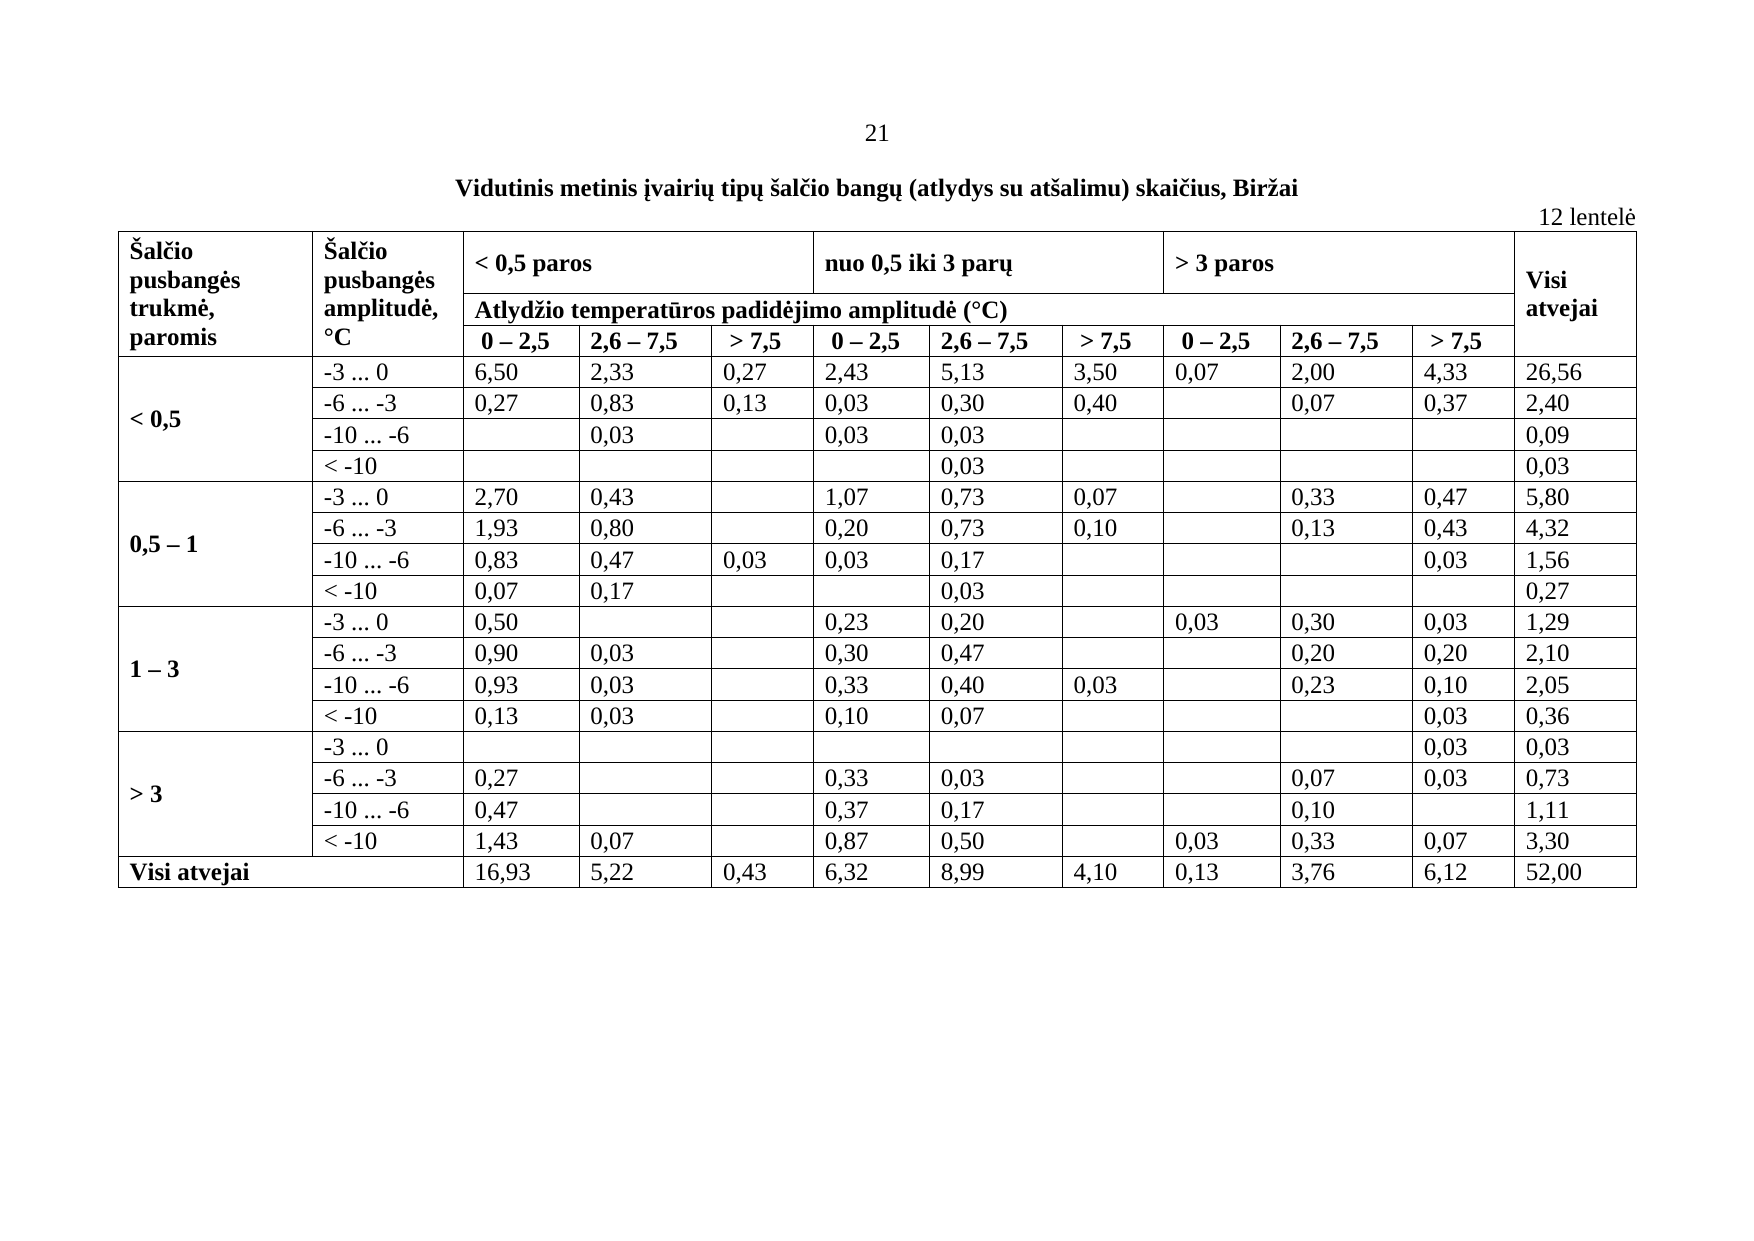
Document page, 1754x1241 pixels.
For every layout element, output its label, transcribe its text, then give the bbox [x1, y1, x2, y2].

table_cell 0,33 [1281, 482, 1412, 512]
table_cell [712, 482, 813, 512]
table_cell [1063, 732, 1163, 762]
table_cell [1281, 576, 1412, 606]
table_cell [1164, 513, 1280, 543]
table_cell 0,30 [814, 638, 929, 668]
table_cell 5,80 [1515, 482, 1636, 512]
table_cell 0,03 [814, 544, 929, 574]
table_cell [1063, 638, 1163, 668]
table_cell 0,03 [1413, 544, 1514, 574]
table_header < 0,5 paros [464, 232, 813, 293]
table_cell -10 ... -6 [313, 794, 463, 824]
table_cell 0,03 [1164, 826, 1280, 856]
table_cell 0,10 [814, 701, 929, 731]
table_header Visi atvejai [1515, 232, 1636, 356]
table_cell 2,6 – 7,5 [930, 326, 1062, 356]
table_cell 0,13 [1164, 857, 1280, 887]
table_cell 0,07 [580, 826, 711, 856]
table_header Šalčio pusbangės trukmė, paromis [119, 232, 312, 356]
table_cell -3 ... 0 [313, 607, 463, 637]
table_cell 0,50 [464, 607, 579, 637]
table_cell 2,05 [1515, 669, 1636, 699]
table_cell 0,23 [1281, 669, 1412, 699]
table_cell 0 – 2,5 [464, 326, 579, 356]
table_cell 0,27 [464, 388, 579, 418]
table_cell 0,87 [814, 826, 929, 856]
table_cell 0,83 [580, 388, 711, 418]
table_cell 0,03 [1413, 701, 1514, 731]
table_cell [712, 513, 813, 543]
table_cell [712, 763, 813, 793]
table_cell 0,10 [1063, 513, 1163, 543]
table_cell [1063, 607, 1163, 637]
table_cell 0,13 [1281, 513, 1412, 543]
table_cell 1,07 [814, 482, 929, 512]
table_cell [712, 576, 813, 606]
table_cell [1164, 638, 1280, 668]
table_cell 0,07 [1164, 357, 1280, 387]
table_cell [712, 638, 813, 668]
table_cell 1,93 [464, 513, 579, 543]
table_cell 0,27 [1515, 576, 1636, 606]
table_cell 0,47 [580, 544, 711, 574]
table_cell 6,32 [814, 857, 929, 887]
table_cell 0,03 [580, 669, 711, 699]
table_cell 52,00 [1515, 857, 1636, 887]
table_cell 0,13 [464, 701, 579, 731]
table_cell < 0,5 [119, 357, 312, 481]
table_cell -3 ... 0 [313, 732, 463, 762]
table_header Šalčio pusbangės amplitudė, °C [313, 232, 463, 356]
table_cell 0,40 [930, 669, 1062, 699]
table_cell 0,03 [580, 638, 711, 668]
table_cell 0,13 [712, 388, 813, 418]
table_cell 0,09 [1515, 419, 1636, 449]
table_cell [712, 826, 813, 856]
table_cell [712, 419, 813, 449]
table_cell 0,17 [580, 576, 711, 606]
table_cell 1 – 3 [119, 607, 312, 731]
table_cell 0,03 [930, 451, 1062, 481]
table_cell [1413, 794, 1514, 824]
table_cell [1281, 544, 1412, 574]
table_cell 2,40 [1515, 388, 1636, 418]
table_cell -6 ... -3 [313, 638, 463, 668]
table_cell [464, 451, 579, 481]
table_cell 0,07 [930, 701, 1062, 731]
table_cell 0,27 [712, 357, 813, 387]
table_cell [930, 732, 1062, 762]
table_cell [1413, 419, 1514, 449]
table_cell 2,6 – 7,5 [580, 326, 711, 356]
table_header > 3 paros [1164, 232, 1514, 293]
table_cell 0,07 [1063, 482, 1163, 512]
table_cell [712, 451, 813, 481]
table_cell 2,33 [580, 357, 711, 387]
table_cell [1164, 732, 1280, 762]
table_cell [1164, 576, 1280, 606]
table_cell 0,23 [814, 607, 929, 637]
table_cell 0,30 [930, 388, 1062, 418]
table_cell 5,22 [580, 857, 711, 887]
table_cell < -10 [313, 701, 463, 731]
table_cell 0,03 [580, 419, 711, 449]
table_cell 0,5 – 1 [119, 482, 312, 606]
table_cell 0,36 [1515, 701, 1636, 731]
table_cell [814, 576, 929, 606]
table_cell [580, 763, 711, 793]
table_cell [580, 732, 711, 762]
table_cell [464, 732, 579, 762]
table_cell 0,03 [930, 576, 1062, 606]
table_cell 16,93 [464, 857, 579, 887]
table_cell 0,07 [464, 576, 579, 606]
table_cell 4,10 [1063, 857, 1163, 887]
table_header nuo 0,5 iki 3 parų [814, 232, 1163, 293]
table_cell [712, 794, 813, 824]
table_cell [1063, 576, 1163, 606]
table_cell 1,56 [1515, 544, 1636, 574]
table_cell [1413, 451, 1514, 481]
table_cell [1164, 451, 1280, 481]
table_cell 0,73 [930, 482, 1062, 512]
table_cell 0,90 [464, 638, 579, 668]
table_cell [1063, 544, 1163, 574]
table_cell > 7,5 [1063, 326, 1163, 356]
table_cell 0,73 [1515, 763, 1636, 793]
table_cell -10 ... -6 [313, 669, 463, 699]
table_cell [1164, 482, 1280, 512]
table_cell 1,11 [1515, 794, 1636, 824]
table_cell 0,03 [1063, 669, 1163, 699]
table_cell 0,93 [464, 669, 579, 699]
table_cell 0,03 [1413, 732, 1514, 762]
table_cell 0,20 [930, 607, 1062, 637]
table_cell 0,27 [464, 763, 579, 793]
table_cell [1413, 576, 1514, 606]
table_cell 0,83 [464, 544, 579, 574]
table_cell -6 ... -3 [313, 763, 463, 793]
table_cell 8,99 [930, 857, 1062, 887]
table_cell [580, 451, 711, 481]
table_cell -6 ... -3 [313, 388, 463, 418]
table_cell [580, 607, 711, 637]
table_cell -10 ... -6 [313, 544, 463, 574]
table_cell 0,47 [1413, 482, 1514, 512]
table_cell [712, 607, 813, 637]
table_cell 0,10 [1281, 794, 1412, 824]
table_cell 1,43 [464, 826, 579, 856]
table_cell [1281, 419, 1412, 449]
table_cell 0,33 [814, 763, 929, 793]
table_cell 3,50 [1063, 357, 1163, 387]
table_cell 0,33 [1281, 826, 1412, 856]
table_cell 0,07 [1281, 388, 1412, 418]
table_cell [712, 701, 813, 731]
table_cell 0,80 [580, 513, 711, 543]
table_cell -3 ... 0 [313, 357, 463, 387]
table_cell 0,20 [814, 513, 929, 543]
table_cell 0,17 [930, 794, 1062, 824]
table_cell -3 ... 0 [313, 482, 463, 512]
table_cell [1063, 794, 1163, 824]
table_cell -10 ... -6 [313, 419, 463, 449]
table_cell [1281, 451, 1412, 481]
text Vidutinis metinis įvairių tipų šalčio bangų (atlydys su atšalimu) skaičius, Biržai [118, 173, 1636, 202]
table_cell [814, 732, 929, 762]
table_cell 2,70 [464, 482, 579, 512]
table_cell 2,6 – 7,5 [1281, 326, 1412, 356]
table_cell 2,00 [1281, 357, 1412, 387]
table_cell 0,03 [1515, 451, 1636, 481]
table_cell > 7,5 [1413, 326, 1514, 356]
table_cell [1281, 732, 1412, 762]
table_cell 1,29 [1515, 607, 1636, 637]
table_cell < -10 [313, 576, 463, 606]
table_cell < -10 [313, 826, 463, 856]
table_cell 0,03 [1164, 607, 1280, 637]
table_cell 0,43 [712, 857, 813, 887]
table_cell 3,30 [1515, 826, 1636, 856]
table_cell [712, 669, 813, 699]
table_cell 0 – 2,5 [814, 326, 929, 356]
table_cell 0,03 [1413, 763, 1514, 793]
table_cell Visi atvejai [119, 857, 463, 887]
table_cell 0,07 [1281, 763, 1412, 793]
table_cell Atlydžio temperatūros padidėjimo amplitudė (°C) [464, 294, 1514, 324]
table_cell [712, 732, 813, 762]
table_cell 0,20 [1413, 638, 1514, 668]
table_cell 0,37 [814, 794, 929, 824]
table_cell 6,12 [1413, 857, 1514, 887]
table_cell [464, 419, 579, 449]
table_cell [1063, 701, 1163, 731]
table_cell 6,50 [464, 357, 579, 387]
table_cell 0,03 [580, 701, 711, 731]
table_cell 0,43 [580, 482, 711, 512]
table_cell 26,56 [1515, 357, 1636, 387]
table_cell [1164, 544, 1280, 574]
table_cell 0,47 [930, 638, 1062, 668]
table_cell [1281, 701, 1412, 731]
table_cell > 7,5 [712, 326, 813, 356]
table_cell 0,17 [930, 544, 1062, 574]
table_cell 0,73 [930, 513, 1062, 543]
table_cell 0,03 [930, 419, 1062, 449]
table_cell 0,20 [1281, 638, 1412, 668]
table_cell 0,40 [1063, 388, 1163, 418]
table_cell 0,50 [930, 826, 1062, 856]
table_cell 2,43 [814, 357, 929, 387]
table_cell [1164, 701, 1280, 731]
table_cell 0,03 [814, 388, 929, 418]
table_cell 3,76 [1281, 857, 1412, 887]
table_cell -6 ... -3 [313, 513, 463, 543]
table_cell 0,07 [1413, 826, 1514, 856]
table_cell [1164, 419, 1280, 449]
table_cell 0,03 [1515, 732, 1636, 762]
table_cell [1164, 669, 1280, 699]
table_cell > 3 [119, 732, 312, 856]
table_cell 0,10 [1413, 669, 1514, 699]
table_cell 0,47 [464, 794, 579, 824]
table_cell [814, 451, 929, 481]
table_cell [1063, 419, 1163, 449]
table_cell [1063, 826, 1163, 856]
table_cell [580, 794, 711, 824]
table_cell [1164, 388, 1280, 418]
table_cell 0,33 [814, 669, 929, 699]
table_cell 0,03 [814, 419, 929, 449]
table_cell [1063, 451, 1163, 481]
table_cell 2,10 [1515, 638, 1636, 668]
table_cell 0,03 [712, 544, 813, 574]
table_cell 4,33 [1413, 357, 1514, 387]
table_cell 0,03 [1413, 607, 1514, 637]
table_cell 0 – 2,5 [1164, 326, 1280, 356]
table_cell 5,13 [930, 357, 1062, 387]
table_cell < -10 [313, 451, 463, 481]
table_cell 0,43 [1413, 513, 1514, 543]
text 12 lentelė [118, 202, 1636, 231]
table_cell 0,30 [1281, 607, 1412, 637]
table_cell [1063, 763, 1163, 793]
table_cell [1164, 794, 1280, 824]
table_cell 0,37 [1413, 388, 1514, 418]
table_cell 0,03 [930, 763, 1062, 793]
table_cell [1164, 763, 1280, 793]
table_cell 4,32 [1515, 513, 1636, 543]
